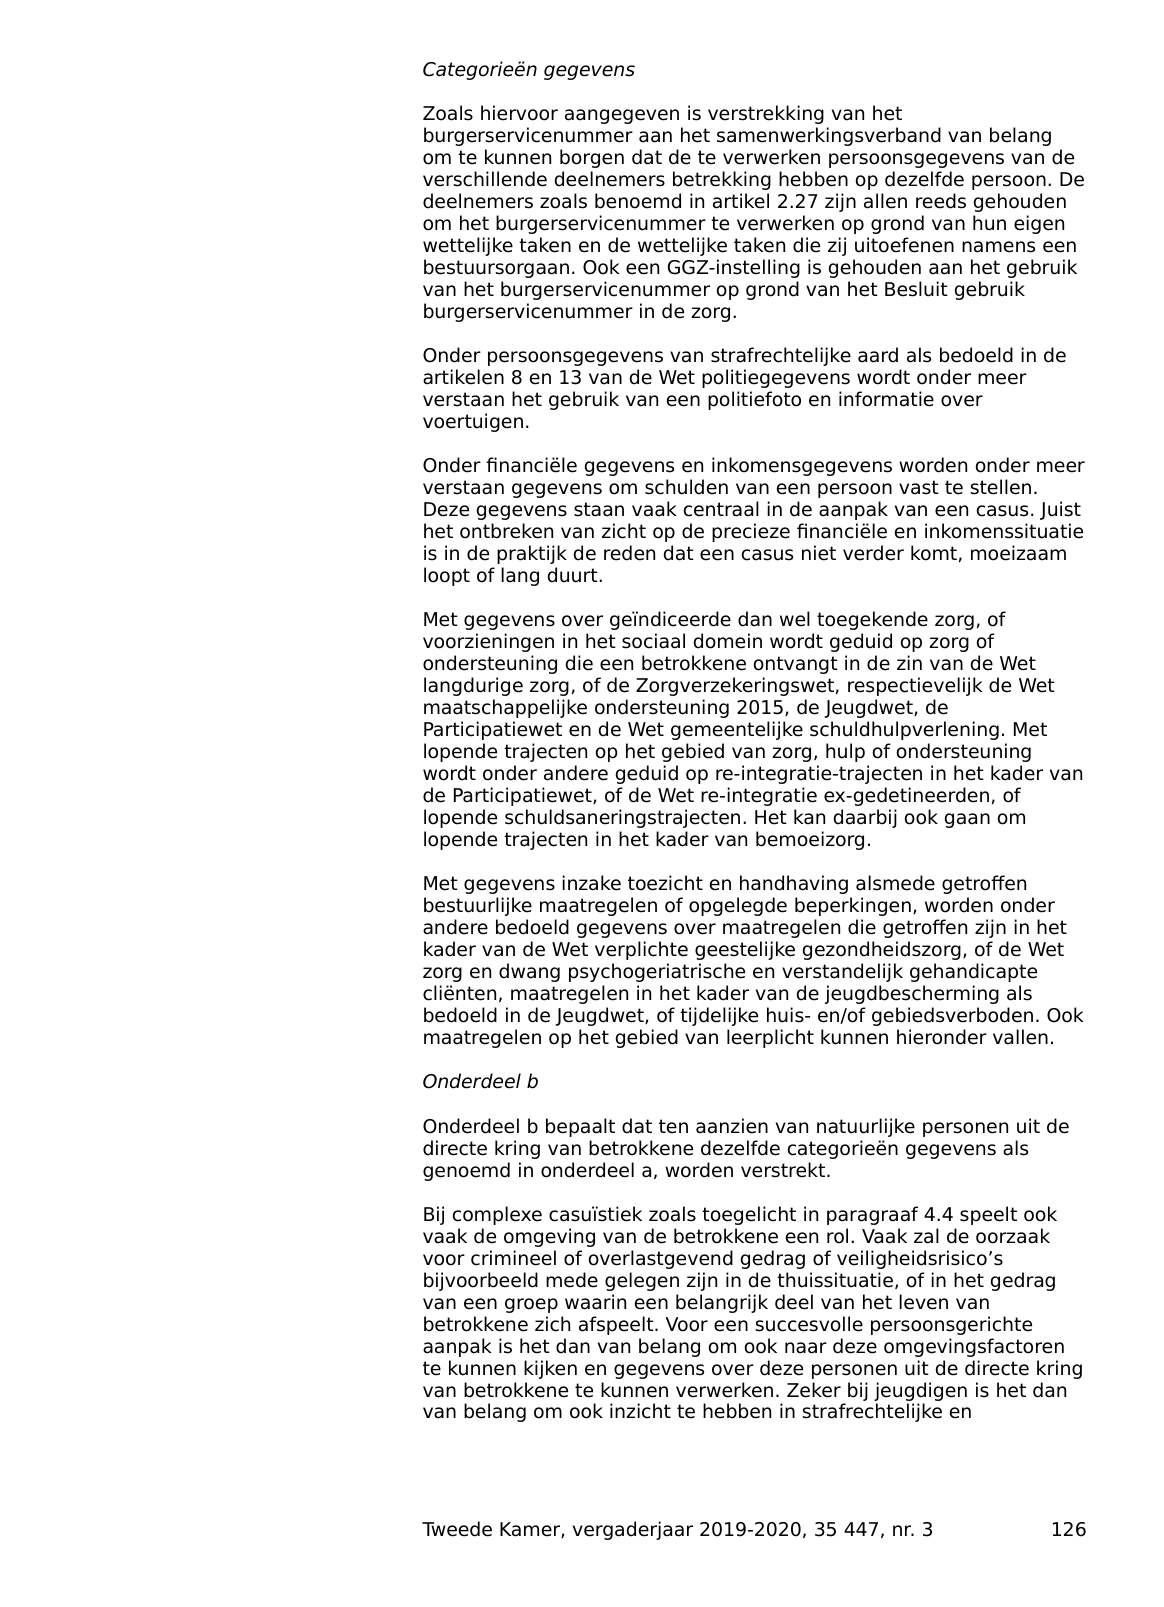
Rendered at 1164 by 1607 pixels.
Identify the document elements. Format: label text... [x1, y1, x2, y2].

text Onder persoonsgegevens van strafrechtelijke aard als bedoeld in de artikelen 8 en 13 van de Wet politiegegevens wordt onder meer verstaan het gebruik van een politiefoto en informatie over voertuigen. [422, 345, 1087, 433]
subtitle Onderdeel b [422, 1071, 1087, 1093]
text Onderdeel b bepaalt dat ten aanzien van natuurlijke personen uit de directe kring van betrokkene dezelfde categorieën gegevens als genoemd in onderdeel a, worden verstrekt. [422, 1116, 1087, 1181]
text Zoals hiervoor aangegeven is verstrekking van het burgerservicenummer aan het samenwerkingsverband van belang om te kunnen borgen dat de te verwerken persoonsgegevens van de verschillende deelnemers betrekking hebben op dezelfde persoon. De deelnemers zoals benoemd in artikel 2.27 zijn allen reeds gehouden om het burgerservicenummer te verwerken op grond van hun eigen wettelijke taken en de wettelijke taken die zij uitoefenen namens een bestuursorgaan. Ook een GGZ-instelling is gehouden aan het gebruik van het burgerservicenummer op grond van het Besluit gebruik burgerservicenummer in de zorg. [422, 103, 1087, 323]
subtitle Categorieën gegevens [422, 59, 1087, 81]
text Met gegevens inzake toezicht en handhaving alsmede getroffen bestuurlijke maatregelen of opgelegde beperkingen, worden onder andere bedoeld gegevens over maatregelen die getroffen zijn in het kader van de Wet verplichte geestelijke gezondheidszorg, of de Wet zorg en dwang psychogeriatrische en verstandelijk gehandicapte cliënten, maatregelen in het kader van de jeugdbescherming als bedoeld in de Jeugdwet, of tijdelijke huis- en/of gebiedsverboden. Ook maatregelen op het gebied van leerplicht kunnen hieronder vallen. [422, 873, 1087, 1049]
text Bij complexe casuïstiek zoals toegelicht in paragraaf 4.4 speelt ook vaak de omgeving van de betrokkene een rol. Vaak zal de oorzaak voor crimineel of overlastgevend gedrag of veiligheidsrisico’s bijvoorbeeld mede gelegen zijn in de thuissituatie, of in het gedrag van een groep waarin een belangrijk deel van het leven van betrokkene zich afspeelt. Voor een succesvolle persoonsgerichte aanpak is het dan van belang om ook naar deze omgevingsfactoren te kunnen kijken en gegevens over deze personen uit de directe kring van betrokkene te kunnen verwerken. Zeker bij jeugdigen is het dan van belang om ook inzicht te hebben in strafrechtelijke en [422, 1204, 1087, 1423]
text Onder financiële gegevens en inkomensgegevens worden onder meer verstaan gegevens om schulden van een persoon vast te stellen. Deze gegevens staan vaak centraal in de aanpak van een casus. Juist het ontbreken van zicht op de precieze financiële en inkomenssituatie is in de praktijk de reden dat een casus niet verder komt, moeizaam loopt of lang duurt. [422, 455, 1087, 587]
text Met gegevens over geïndiceerde dan wel toegekende zorg, of voorzieningen in het sociaal domein wordt geduid op zorg of ondersteuning die een betrokkene ontvangt in de zin van de Wet langdurige zorg, of de Zorgverzekeringswet, respectievelijk de Wet maatschappelijke ondersteuning 2015, de Jeugdwet, de Participatiewet en de Wet gemeentelijke schuldhulpverlening. Met lopende trajecten op het gebied van zorg, hulp of ondersteuning wordt onder andere geduid op re-integratie-trajecten in het kader van de Participatiewet, of de Wet re-integratie ex-gedetineerden, of lopende schuldsaneringstrajecten. Het kan daarbij ook gaan om lopende trajecten in het kader van bemoeizorg. [422, 609, 1087, 851]
